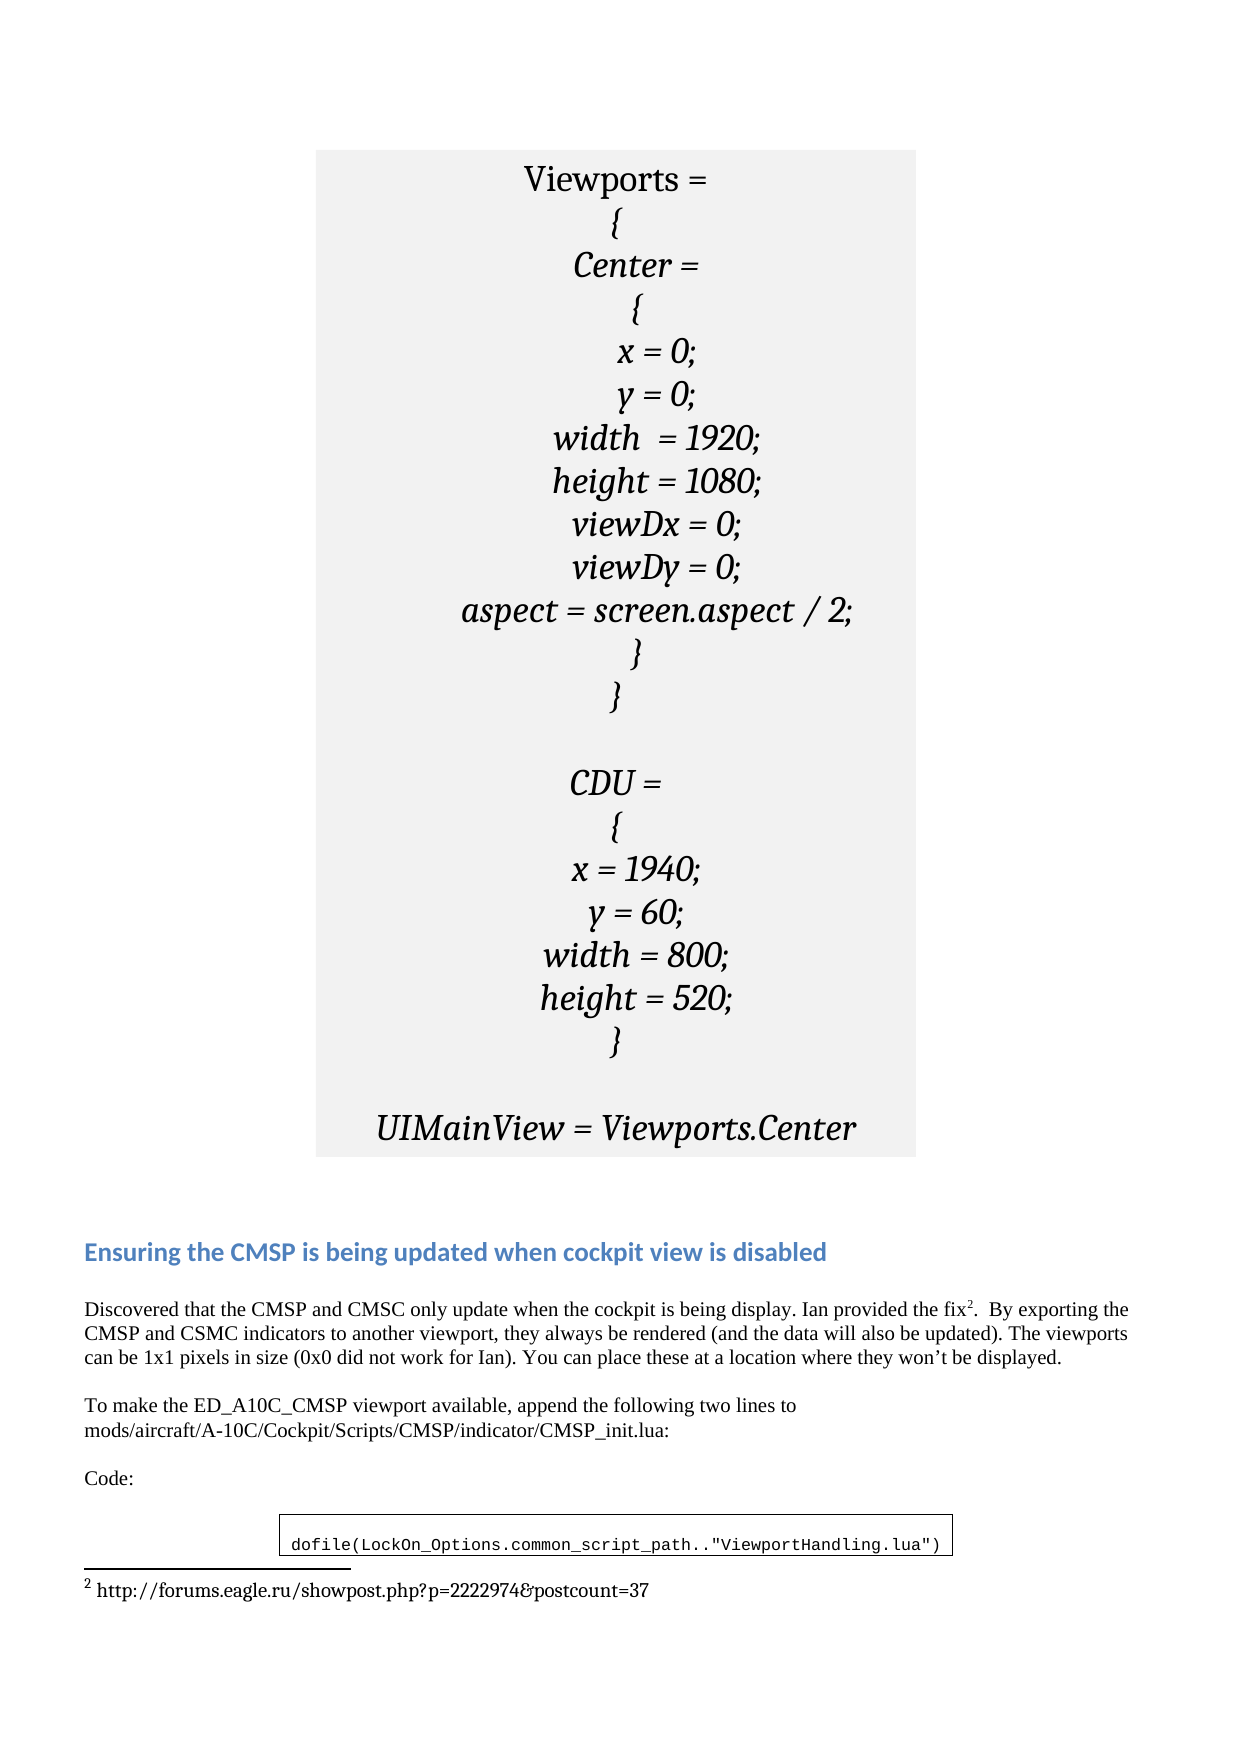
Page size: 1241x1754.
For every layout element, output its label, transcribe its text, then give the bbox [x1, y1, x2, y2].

text To make the ED_A10C_CMSP viewport available, append the following two lines to mods/aircraft/A-10C/Cockpit/Scripts/CMSP/indicator/CMSP_init.lua: [84, 1393, 1148, 1442]
text Discovered that the CMSP and CMSC only update when the cockpit is being display. Ian provided the fix. By exporting the CMSP and CSMC indicators to another viewport, they always be rendered (and the data will also be updated). The viewports can be 1x1 pixels in size (0x0 did not work for Ian). You can place these at a location where they won’t be displayed. [84, 1297, 1148, 1369]
subtitle Ensuring the CMSP is being updated when cockpit view is disabled [84, 1235, 1148, 1268]
text http://forums.eagle.ru/showpost.php?p=2222974&postcount=37 [84, 1575, 1148, 1604]
text Code: [84, 1466, 1148, 1490]
table_header dofile(LockOn_Options.common_script_path.."ViewportHandling.lua") [280, 1515, 952, 1555]
